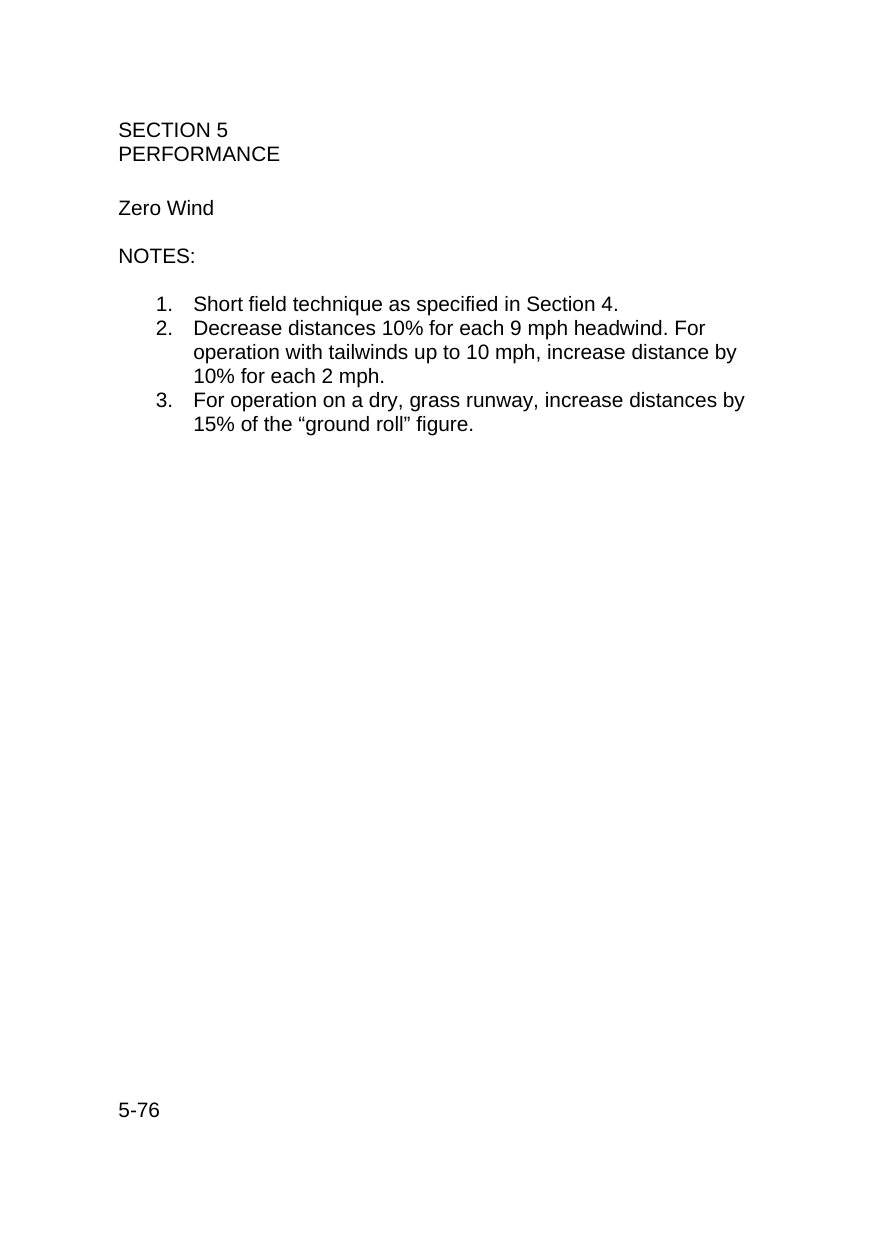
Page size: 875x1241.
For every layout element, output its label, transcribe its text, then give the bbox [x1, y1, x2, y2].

text NOTES: [118, 244, 756, 268]
list Short field technique as specified in Section 4. [156, 292, 756, 316]
text Zero Wind [118, 196, 756, 220]
list For operation on a dry, grass runway, increase distances by 15% of the “ground roll” figure. [156, 388, 756, 436]
list Decrease distances 10% for each 9 mph headwind. For operation with tailwinds up to 10 mph, increase distance by 10% for each 2 mph. [156, 316, 756, 388]
